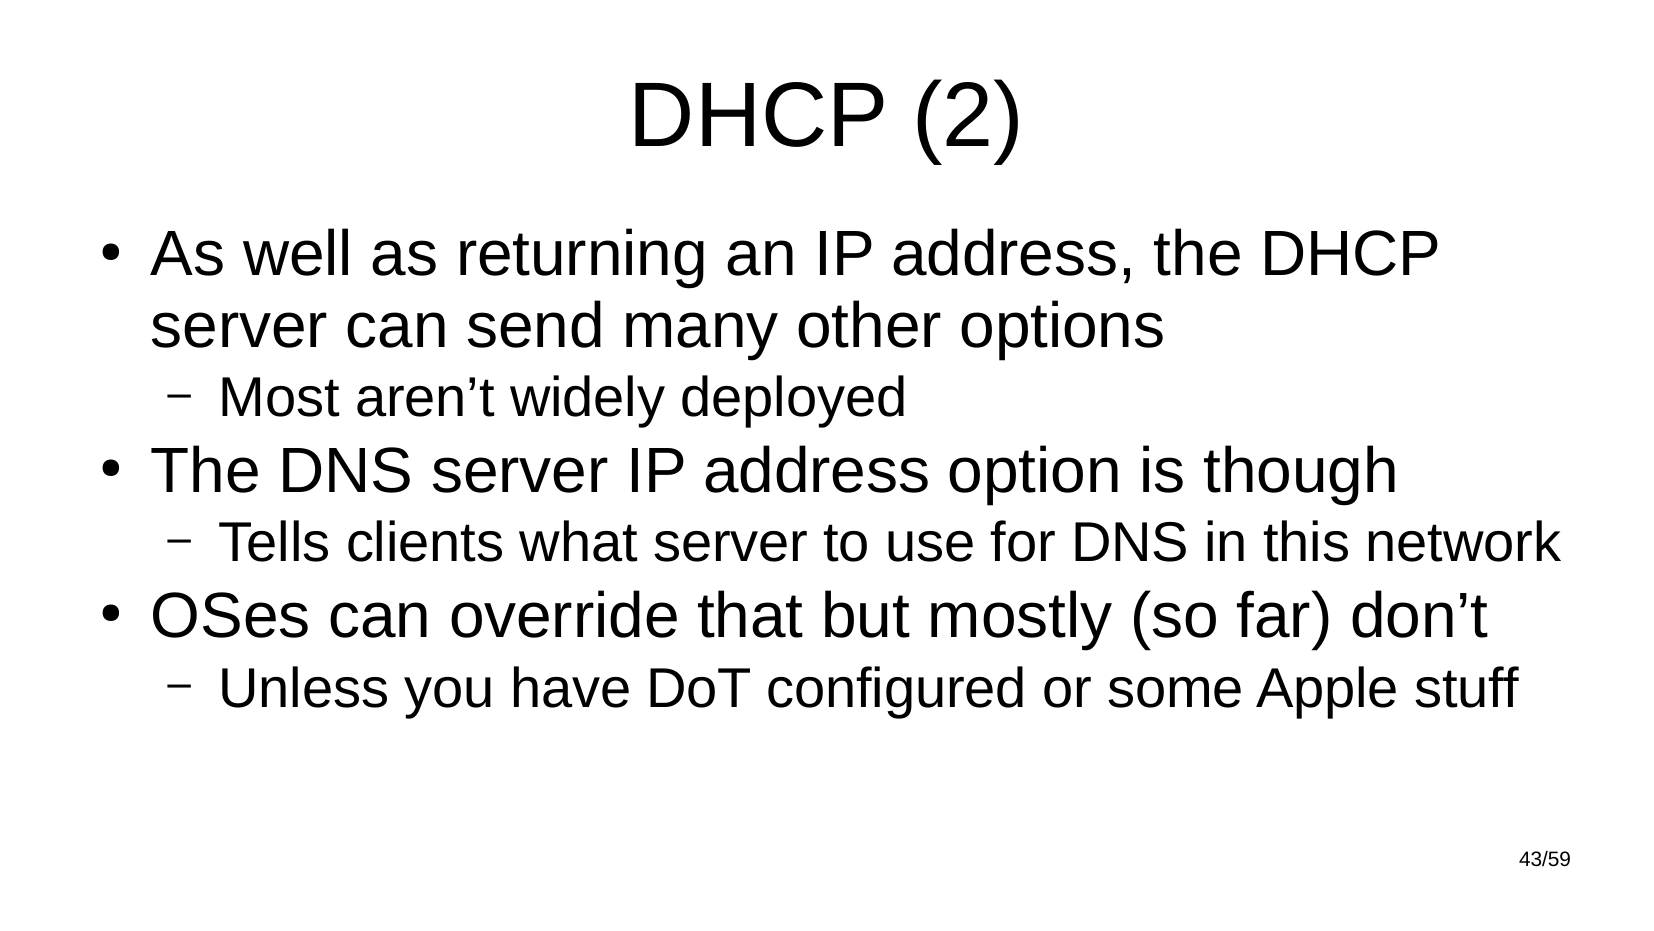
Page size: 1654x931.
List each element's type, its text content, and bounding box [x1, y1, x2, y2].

title DHCP (2) [82, 37, 1571, 193]
list As well as returning an IP address, the DHCP server can send many other options Most aren’t widely deployed The DNS server IP address option is though Tells clients what server to use for DNS in this network OSes can override that but mostly (so far) don’t Unless you have DoT configured or some Apple stuff [82, 217, 1571, 758]
